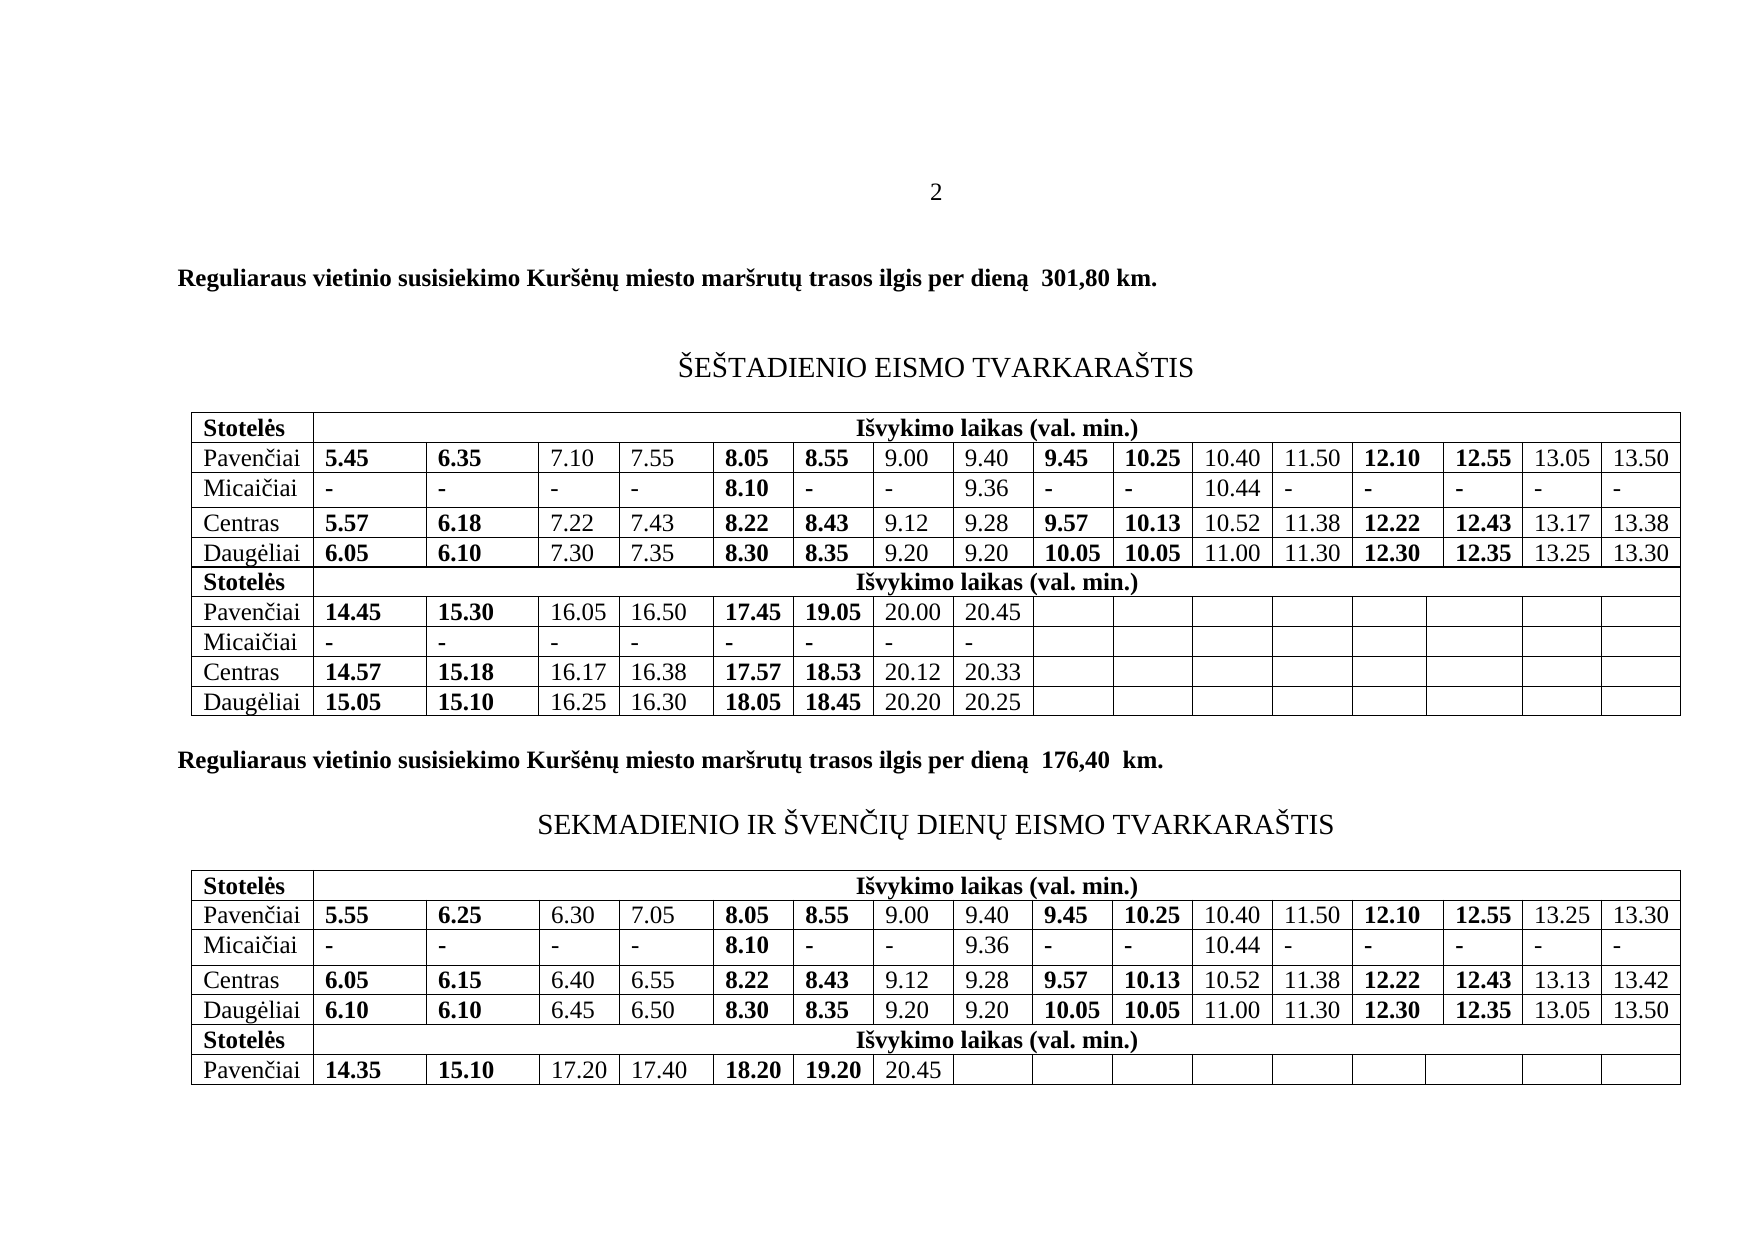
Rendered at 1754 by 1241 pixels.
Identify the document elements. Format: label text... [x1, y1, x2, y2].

table_cell [1033, 1055, 1112, 1084]
table_cell 19.05 [794, 597, 873, 626]
table_cell 12.55 [1444, 901, 1522, 929]
table_cell 8.35 [794, 538, 873, 566]
table_cell [1353, 657, 1426, 686]
table_cell 10.25 [1113, 901, 1192, 929]
table_cell - [1523, 473, 1601, 507]
table_cell 8.05 [714, 443, 793, 472]
table_cell [1114, 687, 1192, 715]
table_cell 6.18 [427, 508, 538, 537]
table_cell 18.45 [794, 687, 873, 715]
table_cell 9.20 [874, 995, 953, 1024]
table_header Išvykimo laikas (val. min.) [314, 871, 1680, 899]
table_cell 8.30 [714, 995, 793, 1024]
table_cell Stotelės [192, 568, 313, 596]
table_cell 16.05 [539, 597, 619, 626]
table_cell - [1602, 930, 1680, 964]
table_cell 8.30 [714, 538, 793, 566]
table_cell [1034, 627, 1113, 656]
table_cell 5.57 [314, 508, 426, 537]
table_cell - [1444, 473, 1522, 507]
table_cell - [540, 930, 619, 964]
table_cell 9.00 [874, 901, 953, 929]
table_cell [1602, 627, 1680, 656]
table_cell 18.20 [714, 1055, 793, 1084]
table_cell 16.50 [620, 597, 713, 626]
table_cell 7.30 [539, 538, 619, 566]
table_cell [1602, 1055, 1680, 1084]
table_cell 6.05 [314, 538, 426, 566]
table_cell 15.10 [427, 687, 538, 715]
table_cell 10.44 [1193, 930, 1272, 964]
table_cell 12.10 [1353, 443, 1443, 472]
table_cell 11.38 [1273, 966, 1352, 994]
table_cell [1193, 687, 1272, 715]
table_cell [1114, 627, 1192, 656]
table_cell 9.36 [954, 473, 1033, 507]
table_cell Pavenčiai [192, 597, 313, 626]
table_cell 17.45 [714, 597, 793, 626]
table_cell - [874, 627, 953, 656]
table_cell [1426, 1055, 1522, 1084]
table_cell 7.22 [539, 508, 619, 537]
table_cell 13.42 [1602, 966, 1680, 994]
table_cell 11.38 [1273, 508, 1352, 537]
table_cell 9.45 [1033, 901, 1112, 929]
table_cell - [620, 930, 713, 964]
table_cell [1427, 627, 1522, 656]
table_cell [1273, 657, 1352, 686]
table_cell 15.30 [427, 597, 538, 626]
table_cell 11.00 [1193, 995, 1272, 1024]
table_cell - [539, 627, 619, 656]
table_cell 6.55 [620, 966, 713, 994]
table_cell 20.45 [874, 1055, 953, 1084]
table_cell 10.13 [1114, 508, 1192, 537]
table_cell - [1353, 473, 1443, 507]
table_cell 6.35 [427, 443, 538, 472]
table_cell 13.50 [1602, 995, 1680, 1024]
table_cell [1523, 687, 1601, 715]
table_cell [1353, 1055, 1425, 1084]
table_cell 11.30 [1273, 538, 1352, 566]
table_cell 8.55 [794, 443, 873, 472]
table_cell 12.30 [1353, 995, 1443, 1024]
table_cell 6.50 [620, 995, 713, 1024]
table_cell [1602, 657, 1680, 686]
table_cell 15.05 [314, 687, 426, 715]
table_cell - [539, 473, 619, 507]
table_cell [1523, 1055, 1601, 1084]
table_cell Centras [192, 966, 313, 994]
table_cell 8.55 [794, 901, 873, 929]
table_cell - [874, 930, 953, 964]
table_cell - [794, 473, 873, 507]
table_cell 10.52 [1193, 508, 1272, 537]
table_cell - [1273, 930, 1352, 964]
table_cell 6.25 [427, 901, 539, 929]
table_cell Stotelės [192, 1025, 313, 1054]
table_cell Pavenčiai [192, 901, 313, 929]
table_cell Daugėliai [192, 995, 313, 1024]
table_cell 13.30 [1602, 901, 1680, 929]
table_cell - [714, 627, 793, 656]
table_cell - [1273, 473, 1352, 507]
table_cell 8.43 [794, 966, 873, 994]
table_cell [1353, 627, 1426, 656]
table_cell 20.12 [874, 657, 953, 686]
table_cell - [620, 473, 713, 507]
table_cell 8.22 [714, 508, 793, 537]
table_cell 8.43 [794, 508, 873, 537]
table_cell - [314, 473, 426, 507]
table_cell 15.18 [427, 657, 538, 686]
table_cell 8.10 [714, 930, 793, 964]
table_cell [1273, 597, 1352, 626]
table_header Stotelės [192, 871, 313, 899]
table_cell [1602, 687, 1680, 715]
table_cell [1353, 687, 1426, 715]
table_cell 17.20 [540, 1055, 619, 1084]
text SEKMADIENIO IR ŠVENČIŲ DIENŲ EISMO TVARKARAŠTIS [177, 807, 1695, 841]
table_cell 12.35 [1444, 995, 1522, 1024]
table_cell 16.17 [539, 657, 619, 686]
table_cell [1523, 657, 1601, 686]
table_cell Išvykimo laikas (val. min.) [314, 1025, 1680, 1054]
table_cell Daugėliai [192, 687, 313, 715]
table_cell 6.30 [540, 901, 619, 929]
table_cell [1602, 597, 1680, 626]
table_cell 18.53 [794, 657, 873, 686]
table_cell 12.30 [1353, 538, 1443, 566]
table_cell [1353, 597, 1426, 626]
table_cell - [427, 627, 538, 656]
table_cell - [1034, 473, 1113, 507]
table_cell 11.50 [1273, 901, 1352, 929]
table_cell 11.50 [1273, 443, 1352, 472]
table_cell - [1113, 930, 1192, 964]
table_cell 9.28 [954, 508, 1033, 537]
table_cell 17.40 [620, 1055, 713, 1084]
table_cell 20.45 [954, 597, 1033, 626]
table_cell 13.13 [1523, 966, 1601, 994]
table_cell [1034, 597, 1113, 626]
table_cell 20.00 [874, 597, 953, 626]
table_cell 9.00 [874, 443, 953, 472]
table_cell [1273, 627, 1352, 656]
table_cell [954, 1055, 1032, 1084]
table_cell Micaičiai [192, 930, 313, 964]
table_cell 9.40 [954, 901, 1032, 929]
table_cell 12.43 [1444, 966, 1522, 994]
table_cell 8.22 [714, 966, 793, 994]
table_cell 5.55 [314, 901, 426, 929]
table_cell - [427, 473, 538, 507]
table_cell 10.05 [1034, 538, 1113, 566]
table_cell 9.36 [954, 930, 1032, 964]
table_cell 9.20 [954, 538, 1033, 566]
table_cell 6.05 [314, 966, 426, 994]
table_cell 10.44 [1193, 473, 1272, 507]
table_cell 13.50 [1602, 443, 1680, 472]
table_cell [1193, 657, 1272, 686]
table_cell [1193, 627, 1272, 656]
table_cell - [794, 627, 873, 656]
table_cell 9.57 [1034, 508, 1113, 537]
table_cell 9.20 [874, 538, 953, 566]
table_cell 7.10 [539, 443, 619, 472]
table_cell 14.57 [314, 657, 426, 686]
table_cell 20.20 [874, 687, 953, 715]
table_cell - [954, 627, 1033, 656]
table_cell [1523, 627, 1601, 656]
table_cell - [314, 930, 426, 964]
table_cell - [1353, 930, 1443, 964]
table_cell 8.35 [794, 995, 873, 1024]
table_cell 13.30 [1602, 538, 1680, 566]
table_cell 10.05 [1114, 538, 1192, 566]
table_cell 12.55 [1444, 443, 1522, 472]
table_cell 18.05 [714, 687, 793, 715]
table_cell 6.10 [427, 995, 539, 1024]
table_cell Pavenčiai [192, 443, 313, 472]
table_cell [1114, 597, 1192, 626]
table_cell 10.25 [1114, 443, 1192, 472]
table_cell 19.20 [794, 1055, 873, 1084]
table_cell 16.38 [620, 657, 713, 686]
table_cell - [1114, 473, 1192, 507]
table_cell 20.25 [954, 687, 1033, 715]
table_cell 6.15 [427, 966, 539, 994]
table_cell 6.40 [540, 966, 619, 994]
table_cell Micaičiai [192, 627, 313, 656]
text Reguliaraus vietinio susisiekimo Kuršėnų miesto maršrutų trasos ilgis per dieną 301,80 km. [177, 263, 1695, 292]
table_cell [1034, 657, 1113, 686]
text ŠEŠTADIENIO EISMO TVARKARAŠTIS [177, 350, 1695, 383]
table_cell 9.40 [954, 443, 1033, 472]
table_cell [1193, 597, 1272, 626]
table_header Išvykimo laikas (val. min.) [314, 413, 1680, 442]
table_cell [1113, 1055, 1192, 1084]
table_cell [1114, 657, 1192, 686]
table_cell 15.10 [427, 1055, 539, 1084]
table_cell 10.40 [1193, 443, 1272, 472]
table_cell Centras [192, 657, 313, 686]
table_cell - [314, 627, 426, 656]
table_cell 9.12 [874, 508, 953, 537]
table_cell 10.05 [1033, 995, 1112, 1024]
text Reguliaraus vietinio susisiekimo Kuršėnų miesto maršrutų trasos ilgis per dieną 176,40 km. [177, 745, 1695, 774]
table_cell 9.20 [954, 995, 1032, 1024]
table_cell [1273, 687, 1352, 715]
table_cell 12.22 [1353, 508, 1443, 537]
table_cell 10.13 [1113, 966, 1192, 994]
table_cell 12.35 [1444, 538, 1522, 566]
table_cell - [1523, 930, 1601, 964]
table_cell [1427, 657, 1522, 686]
table_cell 13.05 [1523, 995, 1601, 1024]
table_cell Centras [192, 508, 313, 537]
table_cell [1193, 1055, 1272, 1084]
table_cell 17.57 [714, 657, 793, 686]
table_cell 12.43 [1444, 508, 1522, 537]
table_cell 10.52 [1193, 966, 1272, 994]
table_cell 11.30 [1273, 995, 1352, 1024]
table_cell - [620, 627, 713, 656]
table_cell Micaičiai [192, 473, 313, 507]
table_cell - [1033, 930, 1112, 964]
table_cell 14.45 [314, 597, 426, 626]
table_cell - [794, 930, 873, 964]
table_cell - [1602, 473, 1680, 507]
table_cell Pavenčiai [192, 1055, 313, 1084]
table_cell 13.05 [1523, 443, 1601, 472]
table_cell 10.05 [1113, 995, 1192, 1024]
table_cell 5.45 [314, 443, 426, 472]
table_cell 10.40 [1193, 901, 1272, 929]
table_cell 13.38 [1602, 508, 1680, 537]
table_cell [1034, 687, 1113, 715]
table_cell 6.10 [314, 995, 426, 1024]
table_cell 7.43 [620, 508, 713, 537]
table_cell [1427, 687, 1522, 715]
table_cell 8.05 [714, 901, 793, 929]
table_cell 7.55 [620, 443, 713, 472]
table_cell 9.28 [954, 966, 1032, 994]
table_cell 9.57 [1033, 966, 1112, 994]
table_cell 7.35 [620, 538, 713, 566]
table_cell 8.10 [714, 473, 793, 507]
table_cell - [1444, 930, 1522, 964]
table_cell 7.05 [620, 901, 713, 929]
table_cell 6.10 [427, 538, 538, 566]
table_cell Daugėliai [192, 538, 313, 566]
table_cell 12.10 [1353, 901, 1443, 929]
table_cell 12.22 [1353, 966, 1443, 994]
table_cell 11.00 [1193, 538, 1272, 566]
table_header Stotelės [192, 413, 313, 442]
table_cell 20.33 [954, 657, 1033, 686]
table_cell 6.45 [540, 995, 619, 1024]
table_cell 9.45 [1034, 443, 1113, 472]
table_cell [1273, 1055, 1352, 1084]
table_cell - [427, 930, 539, 964]
table_cell Išvykimo laikas (val. min.) [314, 568, 1680, 596]
table_cell 13.25 [1523, 901, 1601, 929]
table_cell [1523, 597, 1601, 626]
table_cell 14.35 [314, 1055, 426, 1084]
table_cell 16.30 [620, 687, 713, 715]
table_cell 13.17 [1523, 508, 1601, 537]
table_cell [1427, 597, 1522, 626]
table_cell 9.12 [874, 966, 953, 994]
table_cell 16.25 [539, 687, 619, 715]
table_cell - [874, 473, 953, 507]
table_cell 13.25 [1523, 538, 1601, 566]
